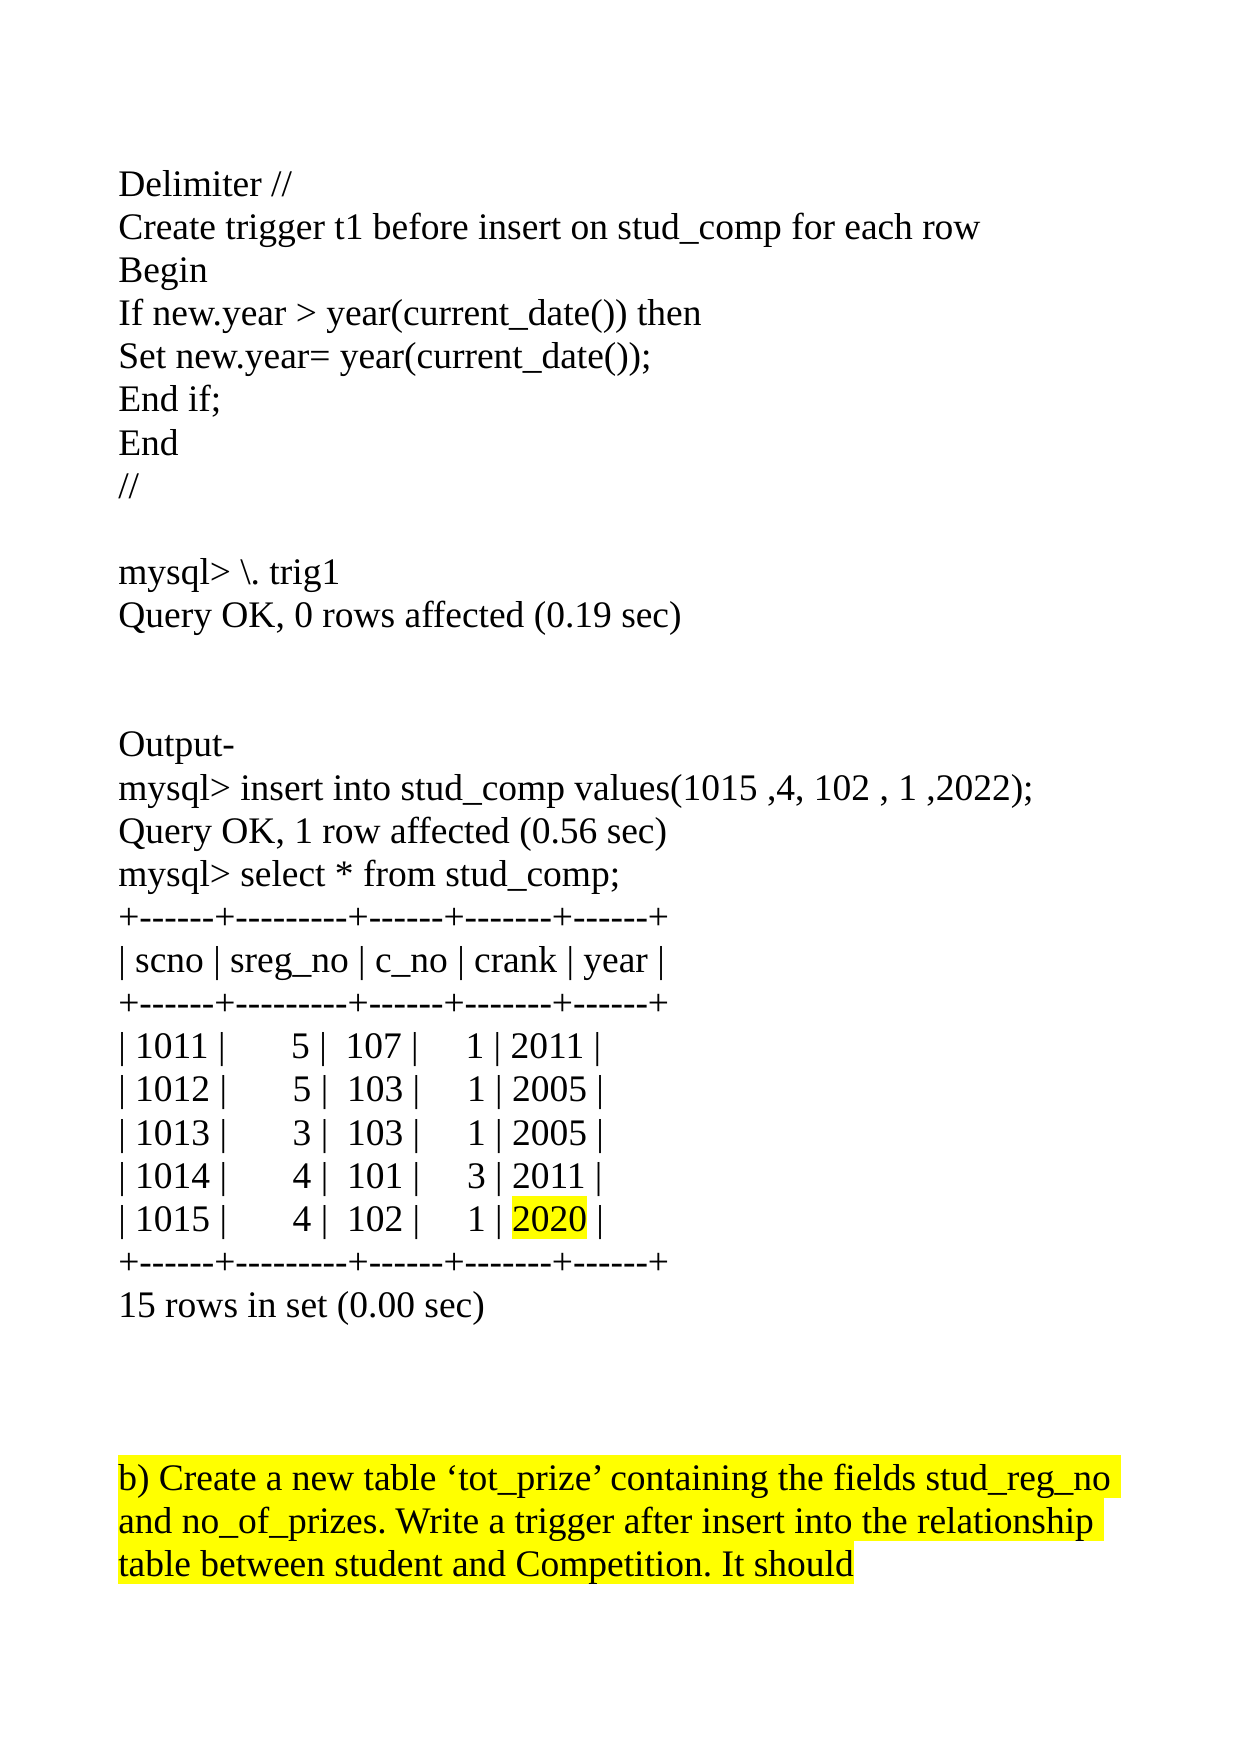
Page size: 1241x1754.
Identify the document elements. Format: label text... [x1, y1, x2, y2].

text +------+---------+------+-------+------+ [118, 1239, 1122, 1282]
text Delimiter // [118, 161, 1122, 204]
text mysql> insert into stud_comp values(1015 ,4, 102 , 1 ,2022); [118, 765, 1122, 808]
text | 1015 | 4 | 102 | 1 | 2020 | [118, 1196, 1122, 1239]
text mysql> \. trig1 [118, 549, 1122, 592]
text Query OK, 0 rows affected (0.19 sec) [118, 592, 1122, 636]
text Output- [118, 722, 1122, 765]
text | 1012 | 5 | 103 | 1 | 2005 | [118, 1067, 1122, 1110]
text +------+---------+------+-------+------+ [118, 981, 1122, 1024]
text Begin [118, 247, 1122, 291]
text | 1014 | 4 | 101 | 3 | 2011 | [118, 1153, 1122, 1196]
text | scno | sreg_no | c_no | crank | year | [118, 937, 1122, 981]
text +------+---------+------+-------+------+ [118, 894, 1122, 937]
text b) Create a new table ‘tot_prize’ containing the fields stud_reg_no and no_of_prizes. Write a trigger after insert into the relationship table between student and Competition. It should [118, 1455, 1122, 1584]
text Create trigger t1 before insert on stud_comp for each row [118, 204, 1122, 247]
text Query OK, 1 row affected (0.56 sec) [118, 808, 1122, 851]
text // [118, 463, 1122, 506]
text 15 rows in set (0.00 sec) [118, 1282, 1122, 1326]
text Set new.year= year(current_date()); [118, 334, 1122, 377]
text End [118, 420, 1122, 463]
text If new.year > year(current_date()) then [118, 291, 1122, 334]
text | 1011 | 5 | 107 | 1 | 2011 | [118, 1024, 1122, 1067]
text | 1013 | 3 | 103 | 1 | 2005 | [118, 1110, 1122, 1153]
text mysql> select * from stud_comp; [118, 851, 1122, 894]
text End if; [118, 377, 1122, 420]
